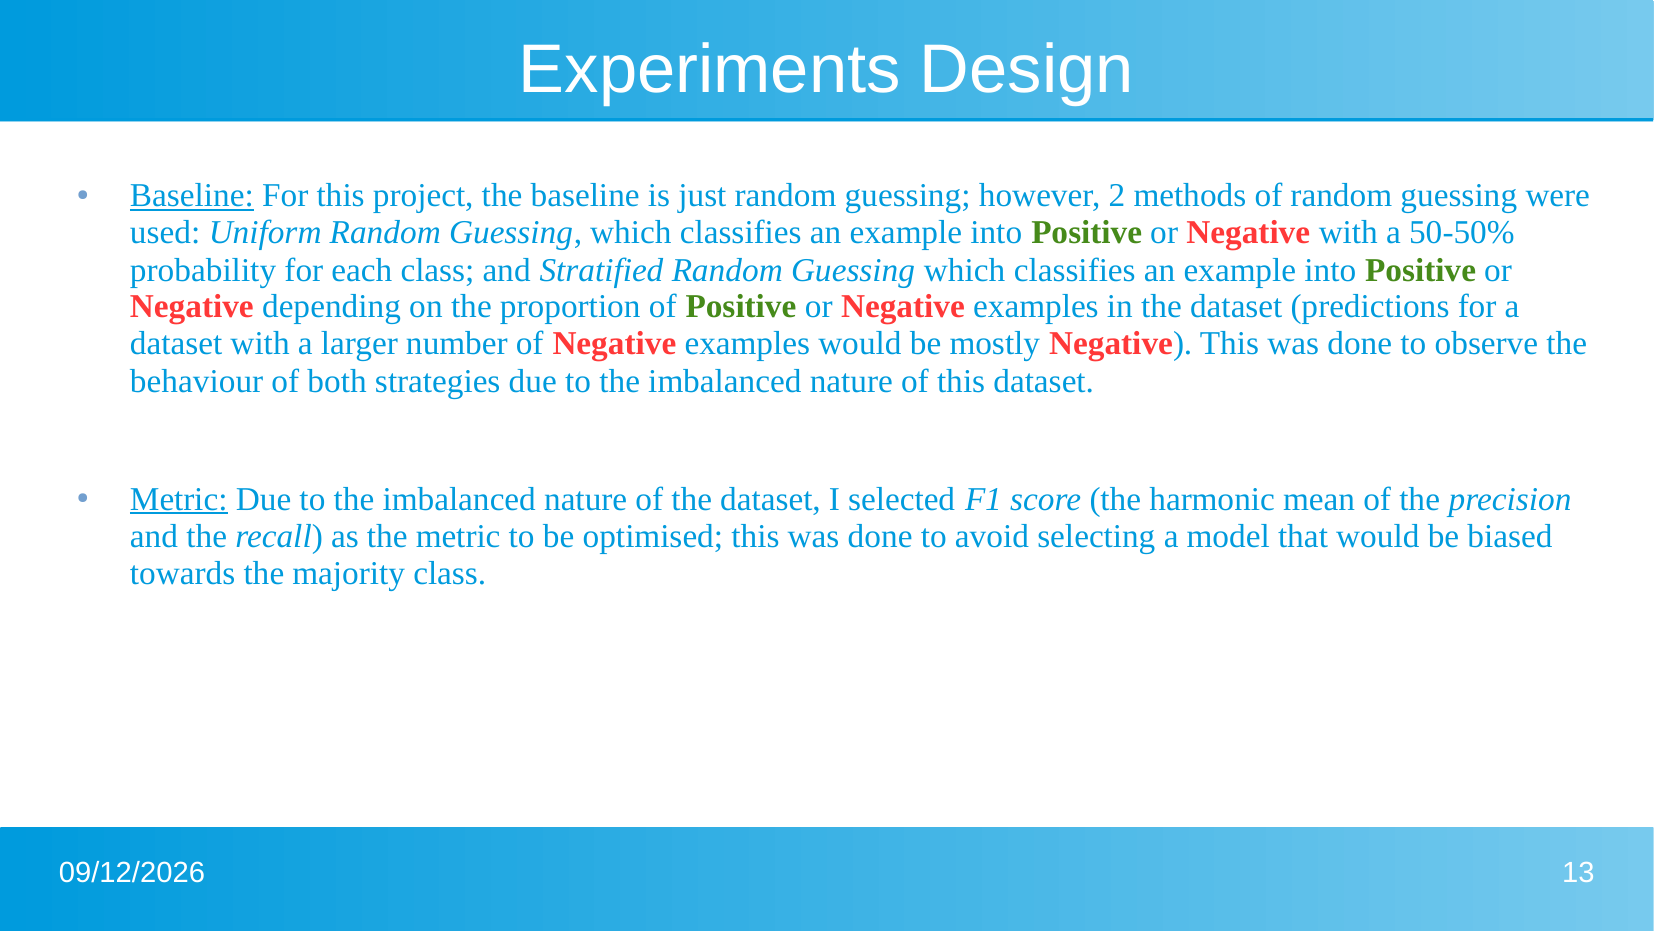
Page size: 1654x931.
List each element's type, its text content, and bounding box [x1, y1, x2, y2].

title Experiments Design [59, 29, 1595, 108]
list Baseline: For this project, the baseline is just random guessing; however, 2 methods of random guessing were used: Uniform Random Guessing, which classifies an example into Positive or Negative with a 50-50% probability for each class; and Stratified Random Guessing which classifies an example into Positive or Negative depending on the proportion of Positive or Negative examples in the dataset (predictions for a dataset with a larger number of Negative examples would be mostly Negative). This was done to observe the behaviour of both strategies due to the imbalanced nature of this dataset. Metric: Due to the imbalanced nature of the dataset, I selected F1 score (the harmonic mean of the precision and the recall) as the metric to be optimised; this was done to avoid selecting a model that would be biased towards the majority class. [59, 177, 1595, 768]
